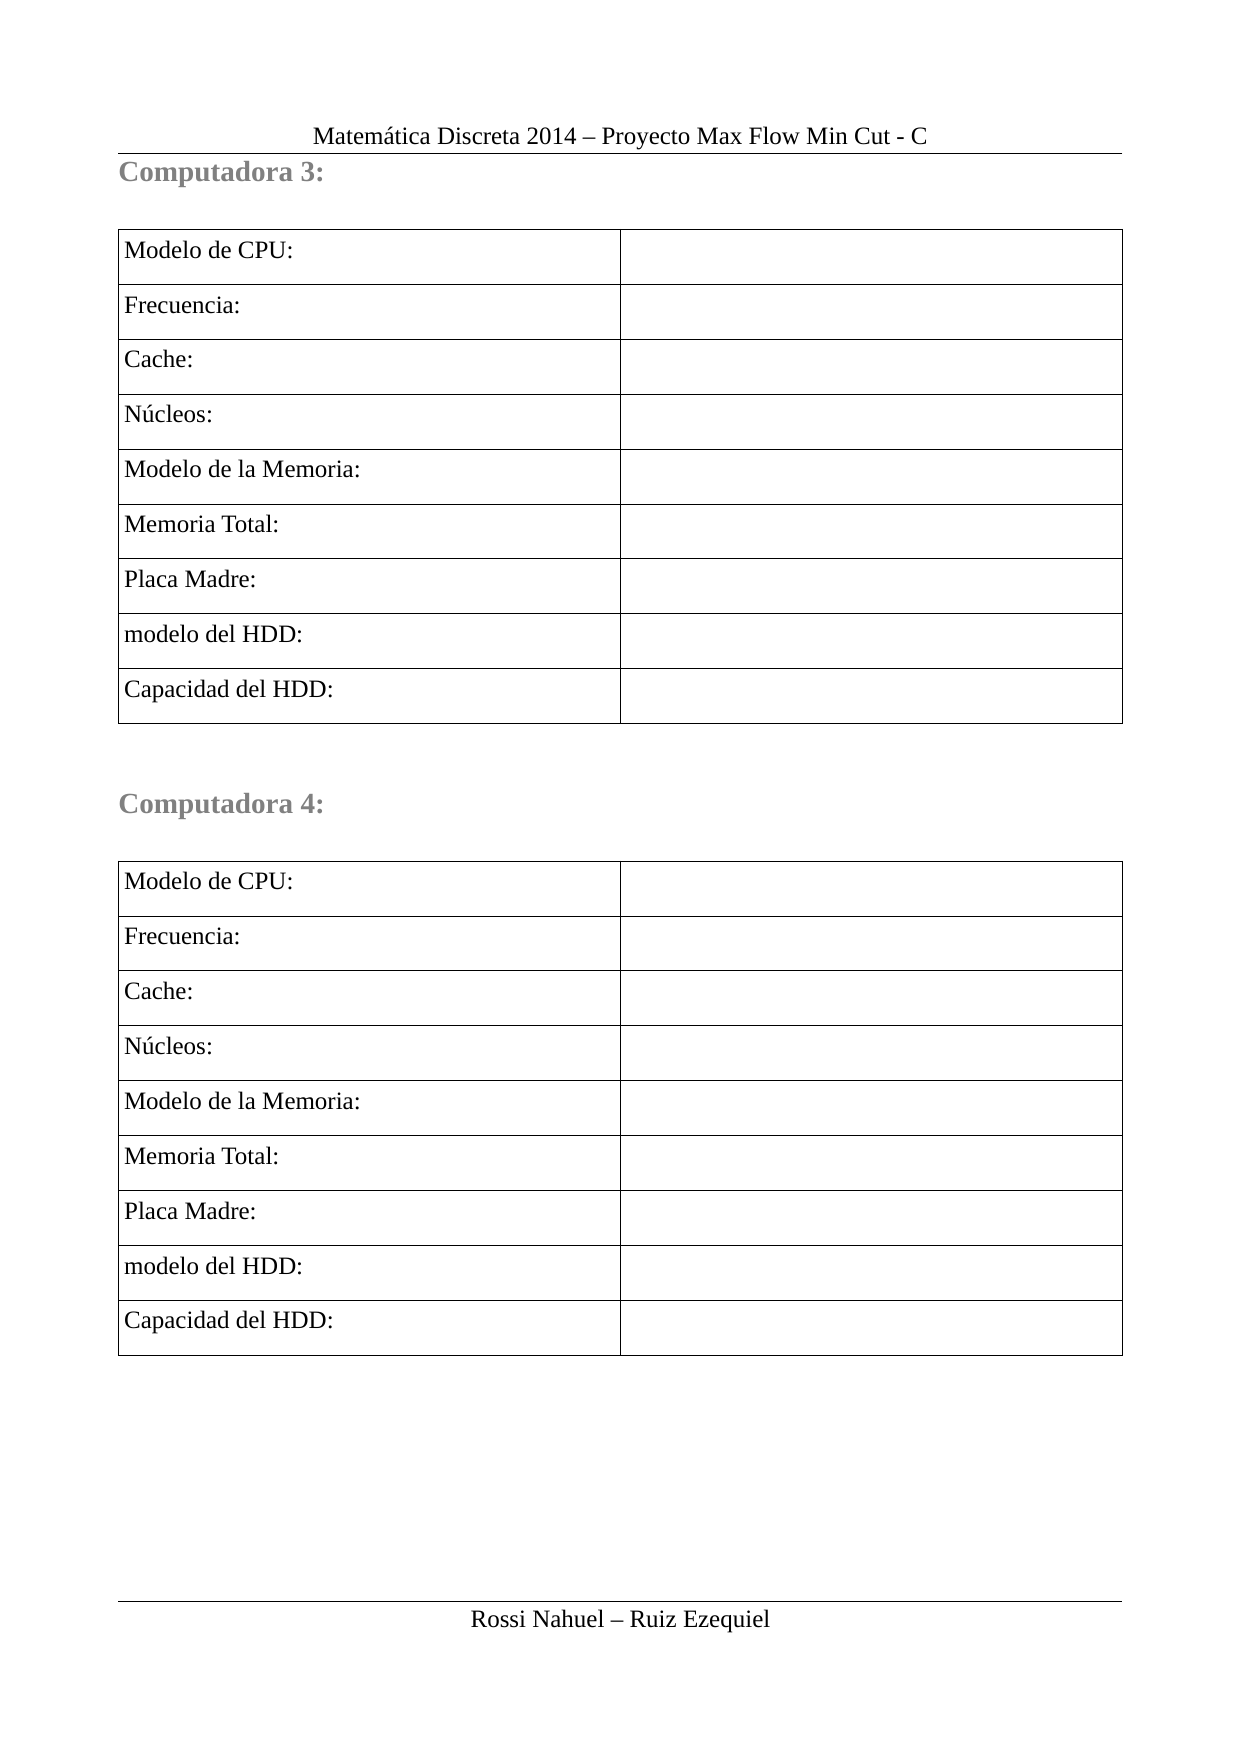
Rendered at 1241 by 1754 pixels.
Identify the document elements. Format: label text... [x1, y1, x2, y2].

table_cell Capacidad del HDD: [119, 669, 620, 723]
table_cell Cache: [119, 340, 620, 394]
table_header [621, 230, 1122, 284]
table_cell [621, 340, 1122, 394]
table_cell [621, 505, 1122, 558]
table_cell [621, 1301, 1122, 1355]
table_cell Capacidad del HDD: [119, 1301, 620, 1355]
table_cell Modelo de la Memoria: [119, 1081, 620, 1135]
table_cell Modelo de la Memoria: [119, 450, 620, 503]
table_header Modelo de CPU: [119, 862, 620, 916]
table_header Modelo de CPU: [119, 230, 620, 284]
table_cell Núcleos: [119, 1026, 620, 1080]
table_cell Núcleos: [119, 395, 620, 448]
table_cell [621, 395, 1122, 448]
table_cell [621, 917, 1122, 970]
table_cell [621, 559, 1122, 613]
table_cell [621, 1026, 1122, 1080]
table_cell [621, 1136, 1122, 1190]
table_cell [621, 669, 1122, 723]
subtitle Computadora 3: [118, 154, 1122, 188]
table_header [621, 862, 1122, 916]
table_cell Placa Madre: [119, 559, 620, 613]
table_cell [621, 285, 1122, 339]
table_cell Frecuencia: [119, 285, 620, 339]
table_cell [621, 971, 1122, 1025]
subtitle Computadora 4: [118, 786, 1122, 819]
table_cell modelo del HDD: [119, 614, 620, 668]
table_cell [621, 614, 1122, 668]
table_cell Memoria Total: [119, 1136, 620, 1190]
table_cell Memoria Total: [119, 505, 620, 558]
table_cell [621, 1191, 1122, 1245]
table_cell [621, 1081, 1122, 1135]
table_cell [621, 450, 1122, 503]
table_cell Placa Madre: [119, 1191, 620, 1245]
table_cell Cache: [119, 971, 620, 1025]
table_cell Frecuencia: [119, 917, 620, 970]
table_cell [621, 1246, 1122, 1300]
table_cell modelo del HDD: [119, 1246, 620, 1300]
